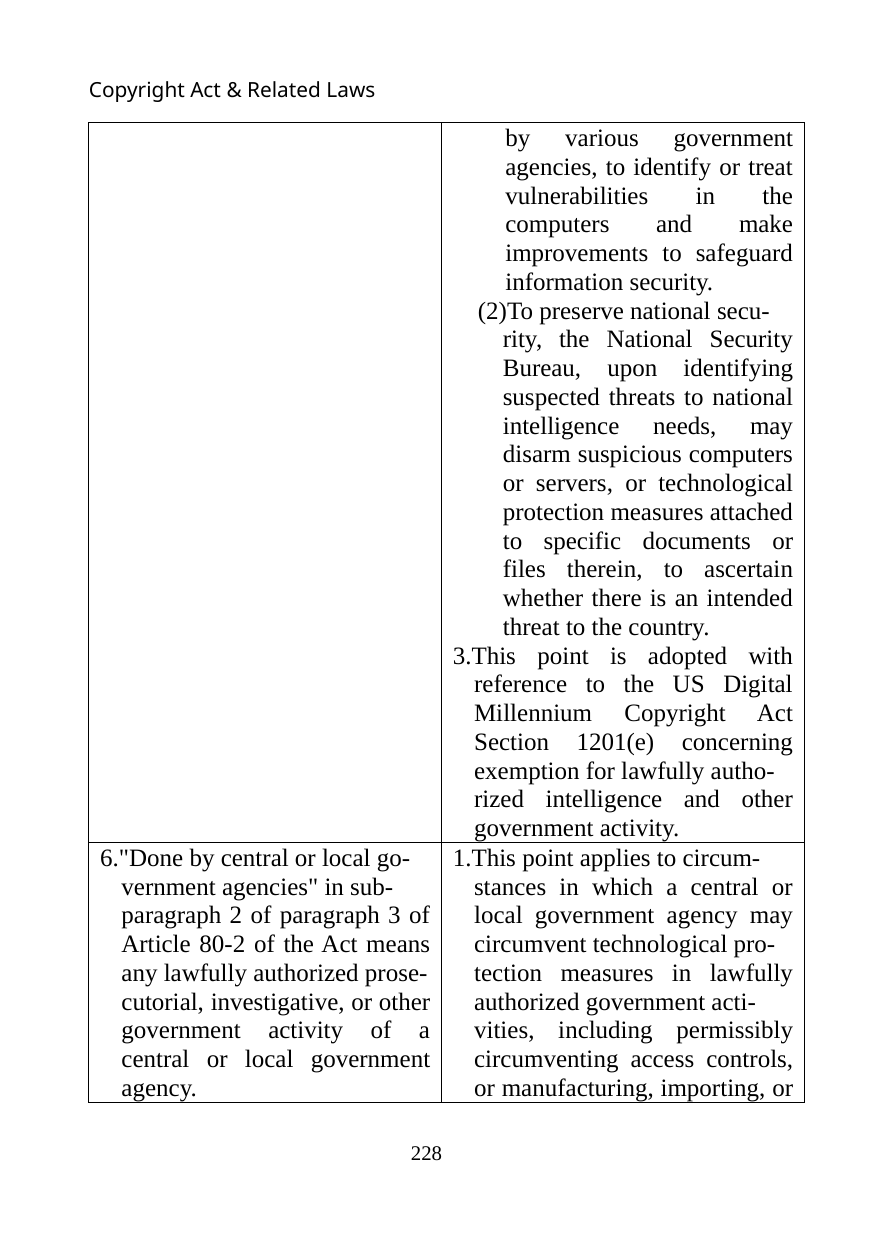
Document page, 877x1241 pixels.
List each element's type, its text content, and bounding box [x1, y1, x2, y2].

table_cell by various government agencies, to identify or treat vulnerabilities in the computers and make improvements to safeguard information security. (2)To preserve national secu- rity, the National Security Bureau, upon identifying suspected threats to national intelligence needs, may disarm suspicious computers or servers, or technological protection measures attached to specific documents or files therein, to ascertain whether there is an intended threat to the country. 3.This point is adopted with reference to the US Digital Millennium Copyright Act Section 1201(e) concerning exemption for lawfully autho- rized intelligence and other government activity. [442, 123, 804, 842]
table_cell [89, 123, 441, 842]
table_cell 6."Done by central or local go- vernment agencies" in sub- paragraph 2 of paragraph 3 of Article 80-2 of the Act means any lawfully authorized prose- cutorial, investigative, or other government activity of a central or local government agency. [89, 843, 441, 1102]
table_cell 1.This point applies to circum- stances in which a central or local government agency may circumvent technological pro- tection measures in lawfully authorized government acti- vities, including permissibly circumventing access controls, or manufacturing, importing, or [442, 843, 804, 1102]
